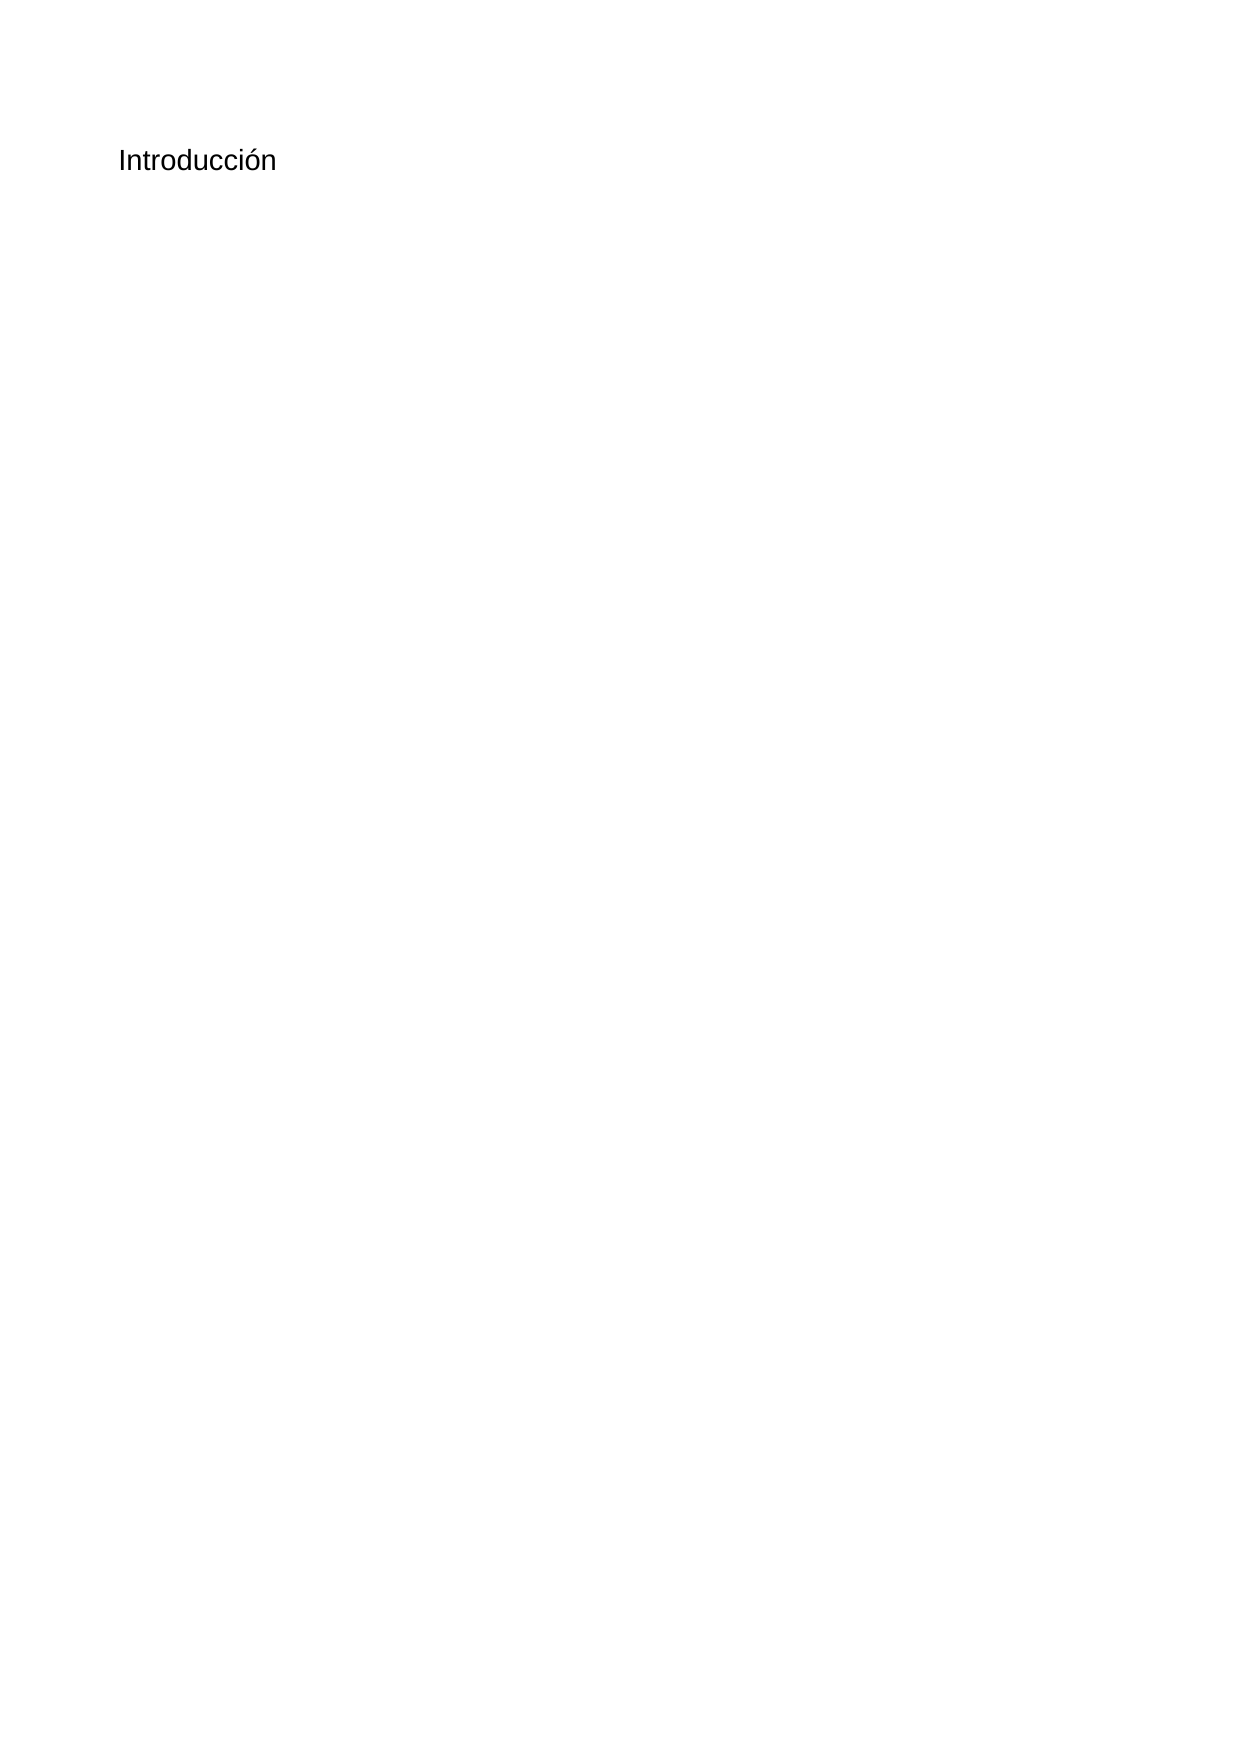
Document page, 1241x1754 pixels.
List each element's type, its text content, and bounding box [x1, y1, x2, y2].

subtitle Introducción [118, 143, 1122, 177]
